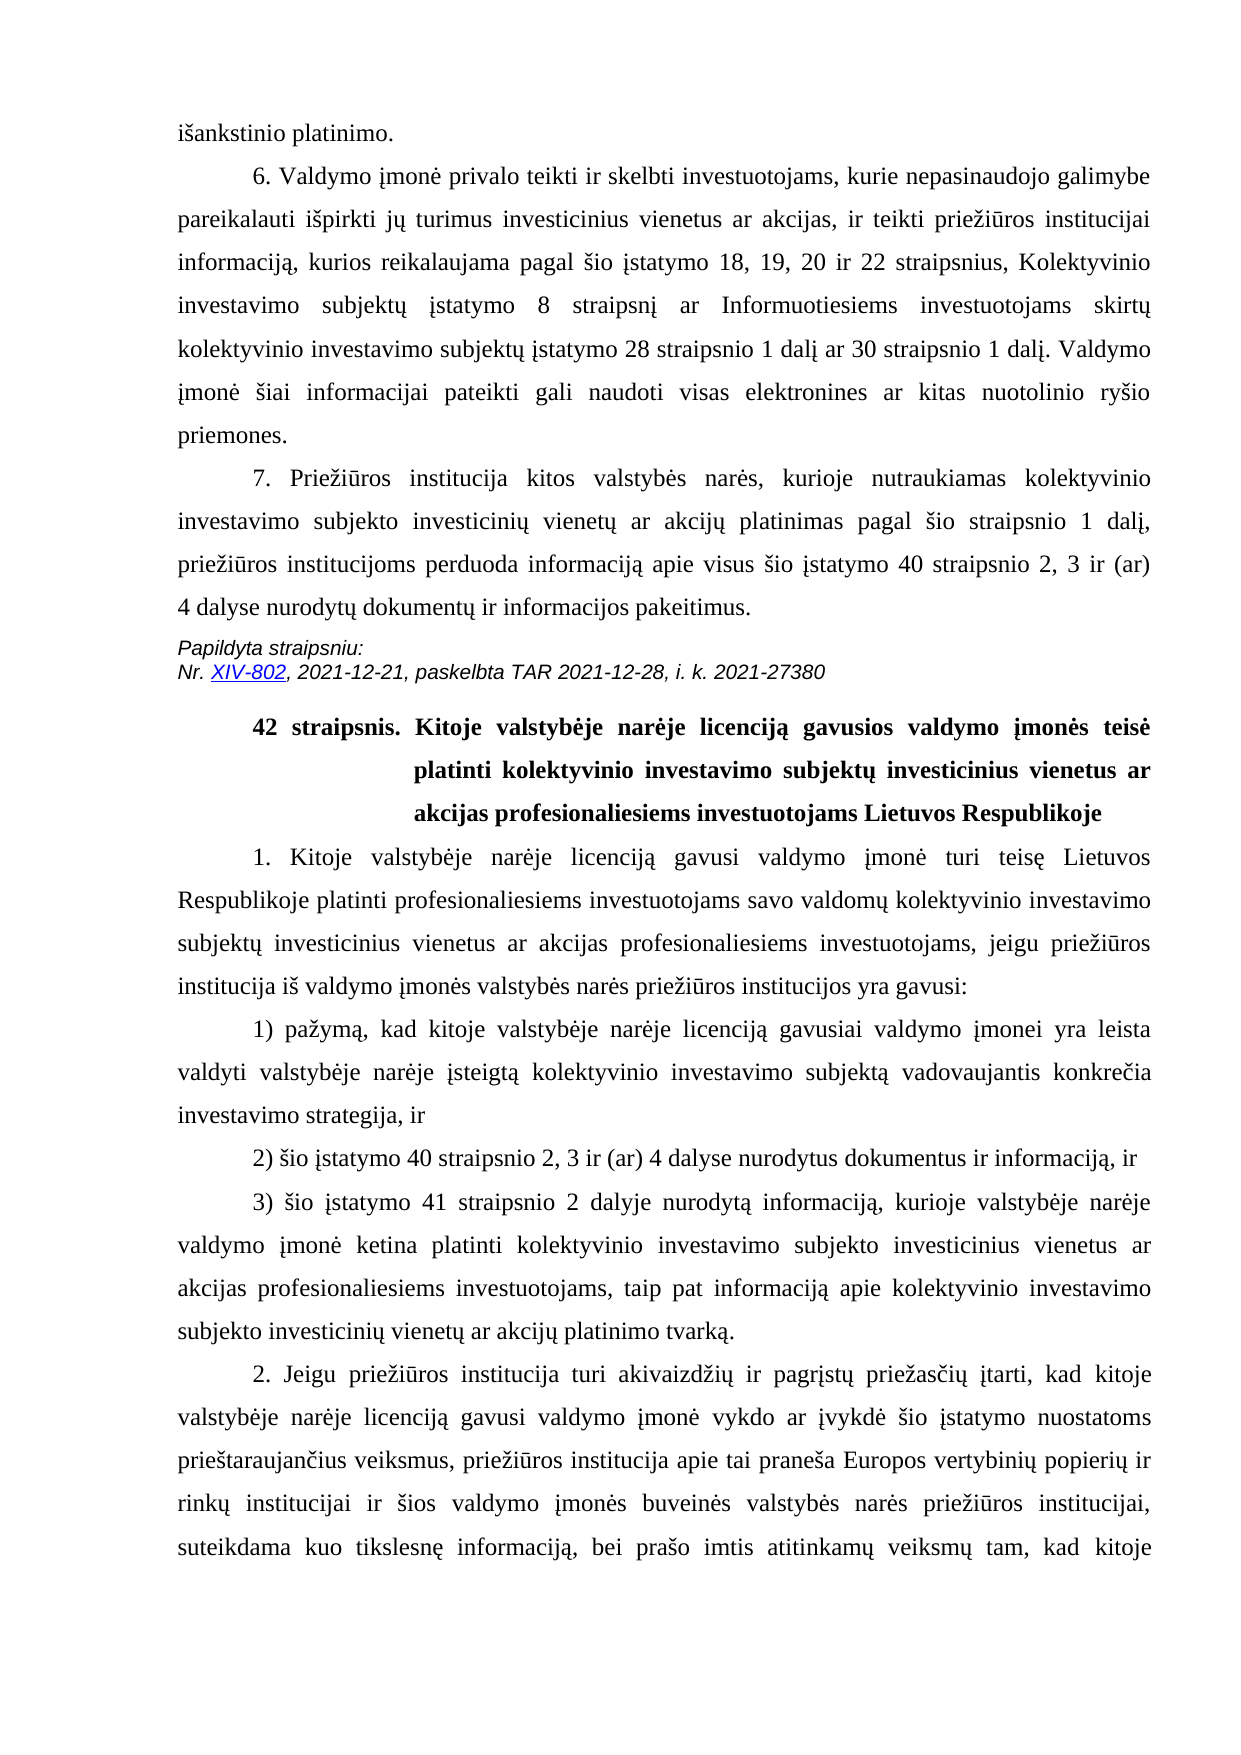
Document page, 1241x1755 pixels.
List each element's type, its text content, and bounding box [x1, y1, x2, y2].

text Nr. XIV-802, 2021-12-21, paskelbta TAR 2021-12-28, i. k. 2021-27380 [177, 659, 1152, 683]
text išankstinio platinimo. [177, 118, 1152, 147]
text 2. Jeigu priežiūros institucija turi akivaizdžių ir pagrįstų priežasčių įtarti, kad kitoje valstybėje narėje licenciją gavusi valdymo įmonė vykdo ar įvykdė šio įstatymo nuostatoms prieštaraujančius veiksmus, priežiūros institucija apie tai praneša Europos vertybinių popierių ir rinkų institucijai ir šios valdymo įmonės buveinės valstybės narės priežiūros institucijai, suteikdama kuo tikslesnę informaciją, bei prašo imtis atitinkamų veiksmų tam, kad kitoje [177, 1359, 1152, 1560]
text 1) pažymą, kad kitoje valstybėje narėje licenciją gavusiai valdymo įmonei yra leista valdyti valstybėje narėje įsteigtą kolektyvinio investavimo subjektą vadovaujantis konkrečia investavimo strategija, ir [177, 1014, 1152, 1129]
text 1. Kitoje valstybėje narėje licenciją gavusi valdymo įmonė turi teisę Lietuvos Respublikoje platinti profesionaliesiems investuotojams savo valdomų kolektyvinio investavimo subjektų investicinius vienetus ar akcijas profesionaliesiems investuotojams, jeigu priežiūros institucija iš valdymo įmonės valstybės narės priežiūros institucijos yra gavusi: [177, 842, 1152, 1000]
text 3) šio įstatymo 41 straipsnio 2 dalyje nurodytą informaciją, kurioje valstybėje narėje valdymo įmonė ketina platinti kolektyvinio investavimo subjekto investicinius vienetus ar akcijas profesionaliesiems investuotojams, taip pat informaciją apie kolektyvinio investavimo subjekto investicinių vienetų ar akcijų platinimo tvarką. [177, 1187, 1152, 1345]
text 6. Valdymo įmonė privalo teikti ir skelbti investuotojams, kurie nepasinaudojo galimybe pareikalauti išpirkti jų turimus investicinius vienetus ar akcijas, ir teikti priežiūros institucijai informaciją, kurios reikalaujama pagal šio įstatymo 18, 19, 20 ir 22 straipsnius, Kolektyvinio investavimo subjektų įstatymo 8 straipsnį ar Informuotiesiems investuotojams skirtų kolektyvinio investavimo subjektų įstatymo 28 straipsnio 1 dalį ar 30 straipsnio 1 dalį. Valdymo įmonė šiai informacijai pateikti gali naudoti visas elektronines ar kitas nuotolinio ryšio priemones. [177, 161, 1152, 449]
text Papildyta straipsniu: [177, 636, 1152, 659]
text 7. Priežiūros institucija kitos valstybės narės, kurioje nutraukiamas kolektyvinio investavimo subjekto investicinių vienetų ar akcijų platinimas pagal šio straipsnio 1 dalį, priežiūros institucijoms perduoda informaciją apie visus šio įstatymo 40 straipsnio 2, 3 ir (ar) 4 dalyse nurodytų dokumentų ir informacijos pakeitimus. [177, 463, 1152, 621]
text 42 straipsnis. Kitoje valstybėje narėje licenciją gavusios valdymo įmonės teisė platinti kolektyvinio investavimo subjektų investicinius vienetus ar akcijas profesionaliesiems investuotojams Lietuvos Respublikoje [252, 712, 1152, 827]
text 2) šio įstatymo 40 straipsnio 2, 3 ir (ar) 4 dalyse nurodytus dokumentus ir informaciją, ir [177, 1143, 1152, 1172]
